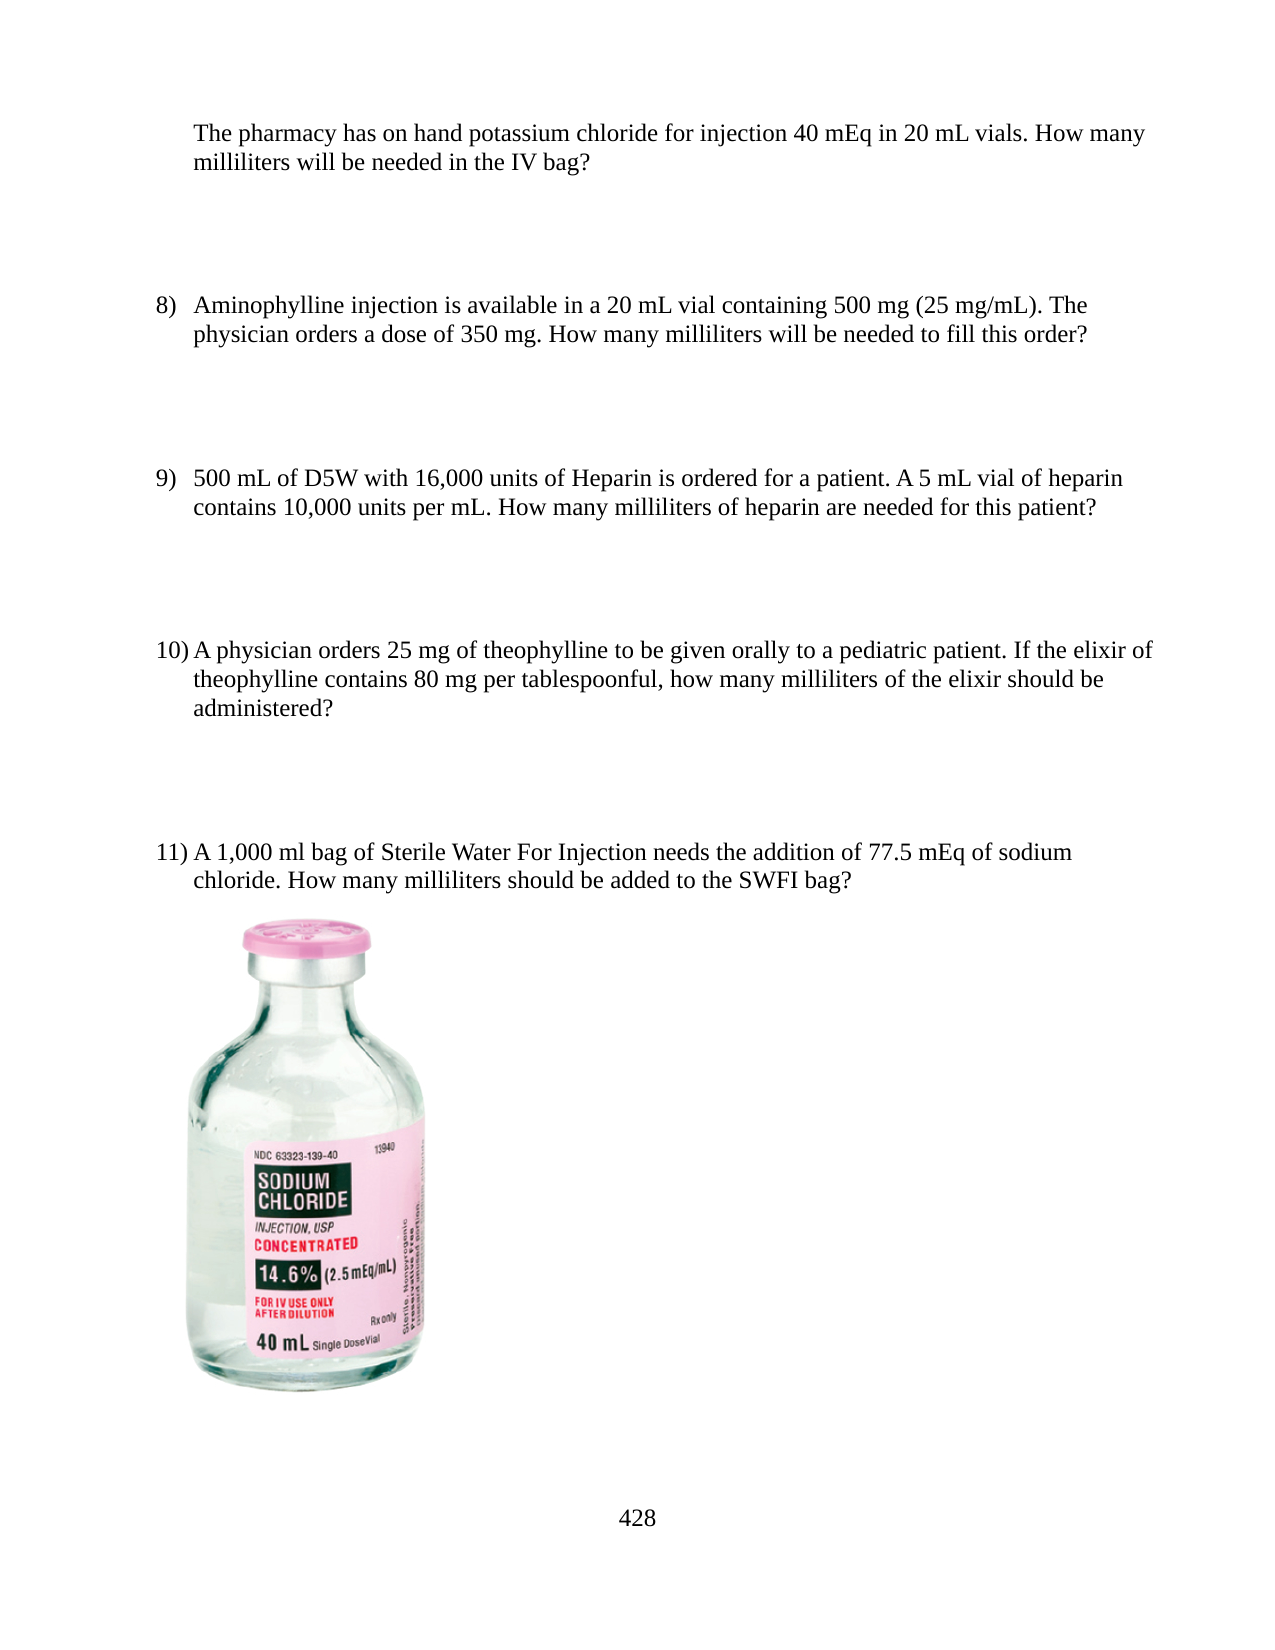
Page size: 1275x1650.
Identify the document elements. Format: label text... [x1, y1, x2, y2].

picture [177, 914, 428, 1402]
list Aminophylline injection is available in a 20 mL vial containing 500 mg (25 mg/mL). The physician orders a dose of 350 mg. How many milliliters will be needed to fill this order? [156, 291, 1157, 348]
list 500 mL of D5W with 16,000 units of Heparin is ordered for a patient. A 5 mL vial of heparin contains 10,000 units per mL. How many milliliters of heparin are needed for this patient? [156, 463, 1157, 521]
list A 1,000 ml bag of Sterile Water For Injection needs the addition of 77.5 mEq of sodium chloride. How many milliliters should be added to the SWFI bag? [156, 837, 1157, 894]
list A physician orders 25 mg of theophylline to be given orally to a pediatric patient. If the elixir of theophylline contains 80 mg per tablespoonful, how many milliliters of the elixir should be administered? [156, 636, 1157, 722]
list The pharmacy has on hand potassium chloride for injection 40 mEq in 20 mL vials. How many milliliters will be needed in the IV bag? [156, 118, 1157, 176]
